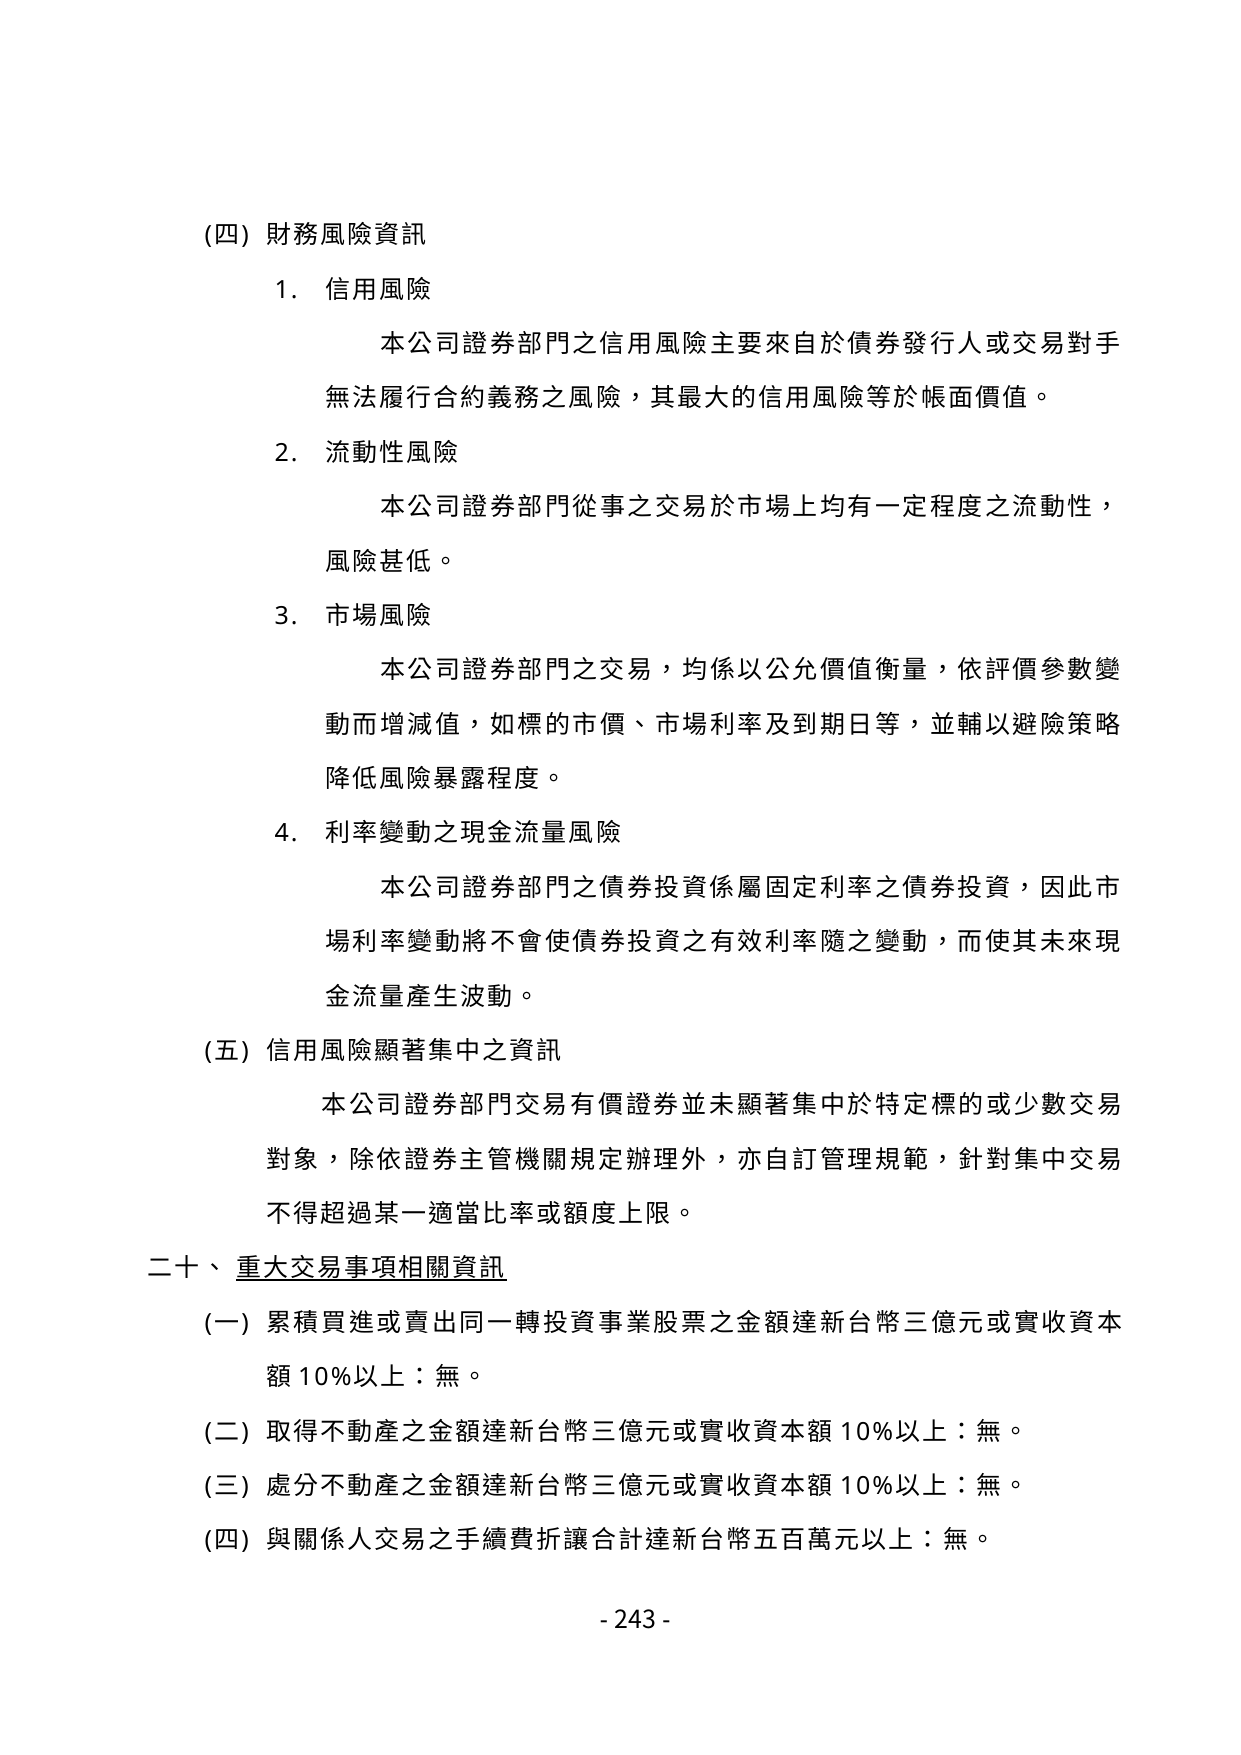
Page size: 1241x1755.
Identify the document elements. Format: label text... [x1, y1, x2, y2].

text 二十、 重大交易事項相關資訊 [148, 1248, 1122, 1284]
text 本公司證券部門之債券投資係屬固定利率之債券投資，因此市場利率變動將不會使債券投資之有效利率隨之變動，而使其未來現金流量產生波動。 [325, 867, 1122, 1012]
text (四) 與關係人交易之手續費折讓合計達新台幣五百萬元以上：無。 [177, 1520, 1122, 1556]
text (五) 信用風險顯著集中之資訊 [177, 1030, 1122, 1067]
text 3. 市場風險 [266, 595, 1122, 632]
text (一) 累積買進或賣出同一轉投資事業股票之金額達新台幣三億元或實收資本額10%以上：無。 [177, 1302, 1122, 1393]
text 本公司證券部門之信用風險主要來自於債券發行人或交易對手無法履行合約義務之風險，其最大的信用風險等於帳面價值。 [325, 323, 1122, 414]
text 1. 信用風險 [266, 269, 1122, 305]
text 4. 利率變動之現金流量風險 [266, 813, 1122, 849]
text 本公司證券部門之交易，均係以公允價值衡量，依評價參數變動而增減值，如標的市價、市場利率及到期日等，並輔以避險策略降低風險暴露程度。 [325, 650, 1122, 795]
text (三) 處分不動產之金額達新台幣三億元或實收資本額10%以上：無。 [177, 1465, 1122, 1502]
text (二) 取得不動產之金額達新台幣三億元或實收資本額10%以上：無。 [177, 1411, 1122, 1447]
text 2. 流動性風險 [266, 432, 1122, 468]
text (四) 財務風險資訊 [177, 215, 1122, 251]
text 本公司證券部門交易有價證券並未顯著集中於特定標的或少數交易對象，除依證券主管機關規定辦理外，亦自訂管理規範，針對集中交易不得超過某一適當比率或額度上限。 [266, 1085, 1122, 1230]
text 本公司證券部門從事之交易於市場上均有一定程度之流動性，風險甚低。 [325, 487, 1122, 577]
